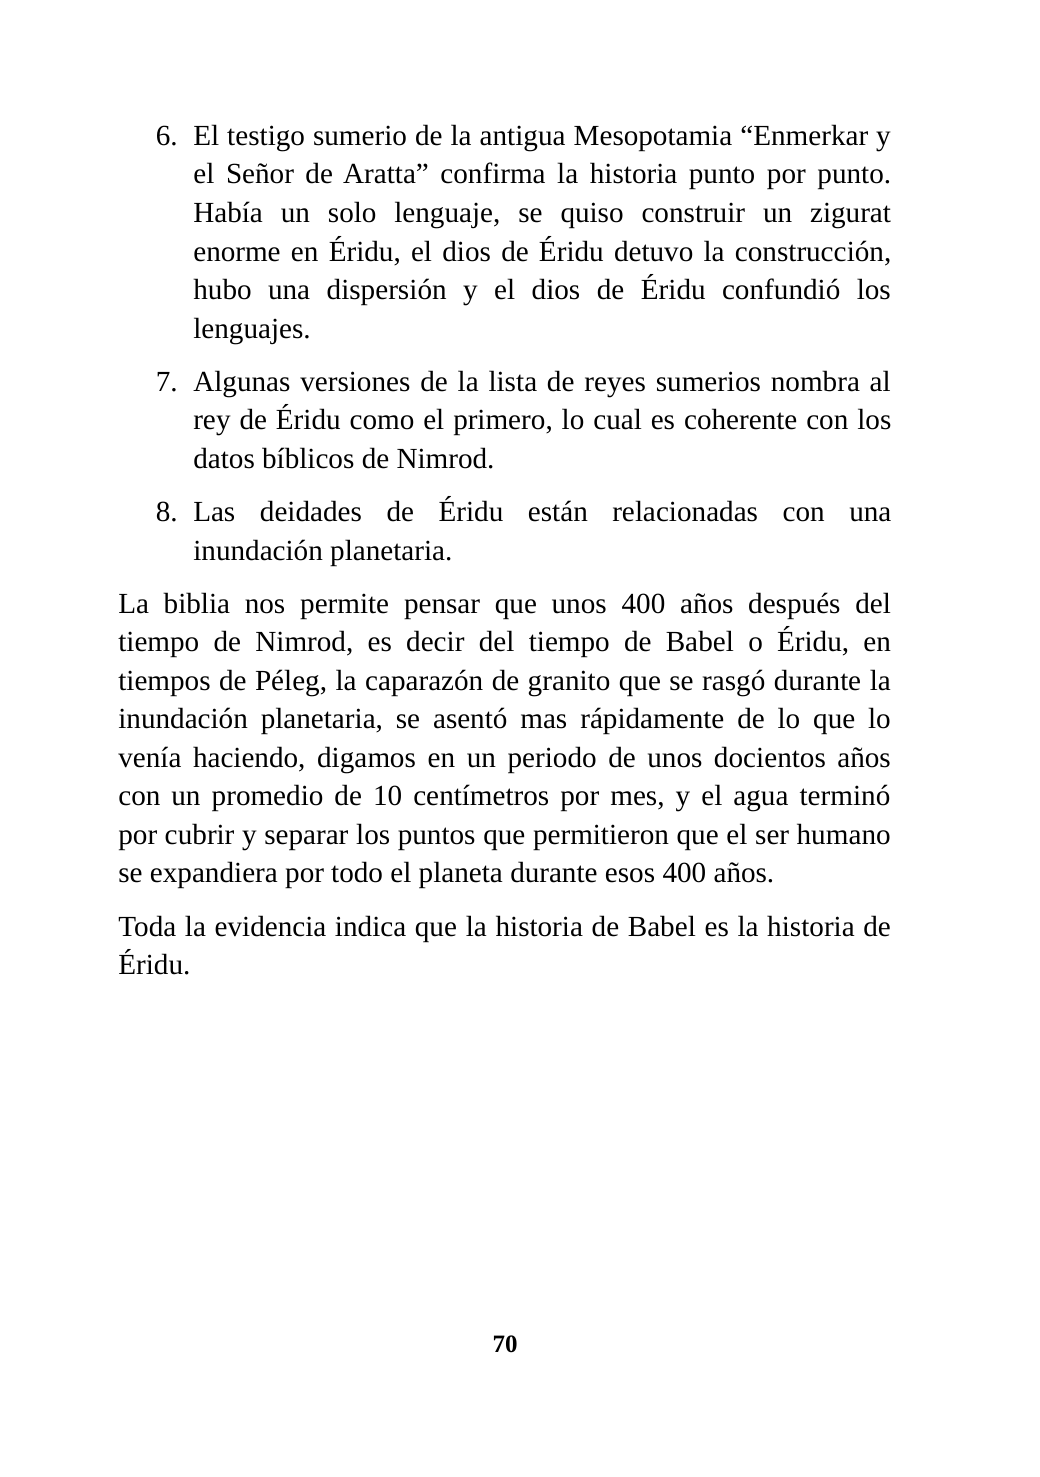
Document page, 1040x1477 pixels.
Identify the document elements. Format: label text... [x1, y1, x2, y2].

list Las deidades de Éridu están relacionadas con una inundación planetaria. [156, 494, 892, 566]
list El testigo sumerio de la antigua Mesopotamia “Enmerkar y el Señor de Aratta” confirma la historia punto por punto. Había un solo lenguaje, se quiso construir un zigurat enorme en Éridu, el dios de Éridu detuvo la construcción, hubo una dispersión y el dios de Éridu confundió los lenguajes. [156, 118, 892, 344]
list Algunas versiones de la lista de reyes sumerios nombra al rey de Éridu como el primero, lo cual es coherente con los datos bíblicos de Nimrod. [156, 364, 892, 474]
text La biblia nos permite pensar que unos 400 años después del tiempo de Nimrod, es decir del tiempo de Babel o Éridu, en tiempos de Péleg, la caparazón de granito que se rasgó durante la inundación planetaria, se asentó mas rápidamente de lo que lo venía haciendo, digamos en un periodo de unos docientos años con un promedio de 10 centímetros por mes, y el agua terminó por cubrir y separar los puntos que permitieron que el ser humano se expandiera por todo el planeta durante esos 400 años. [118, 586, 892, 889]
text Toda la evidencia indica que la historia de Babel es la historia de Éridu. [118, 909, 892, 981]
